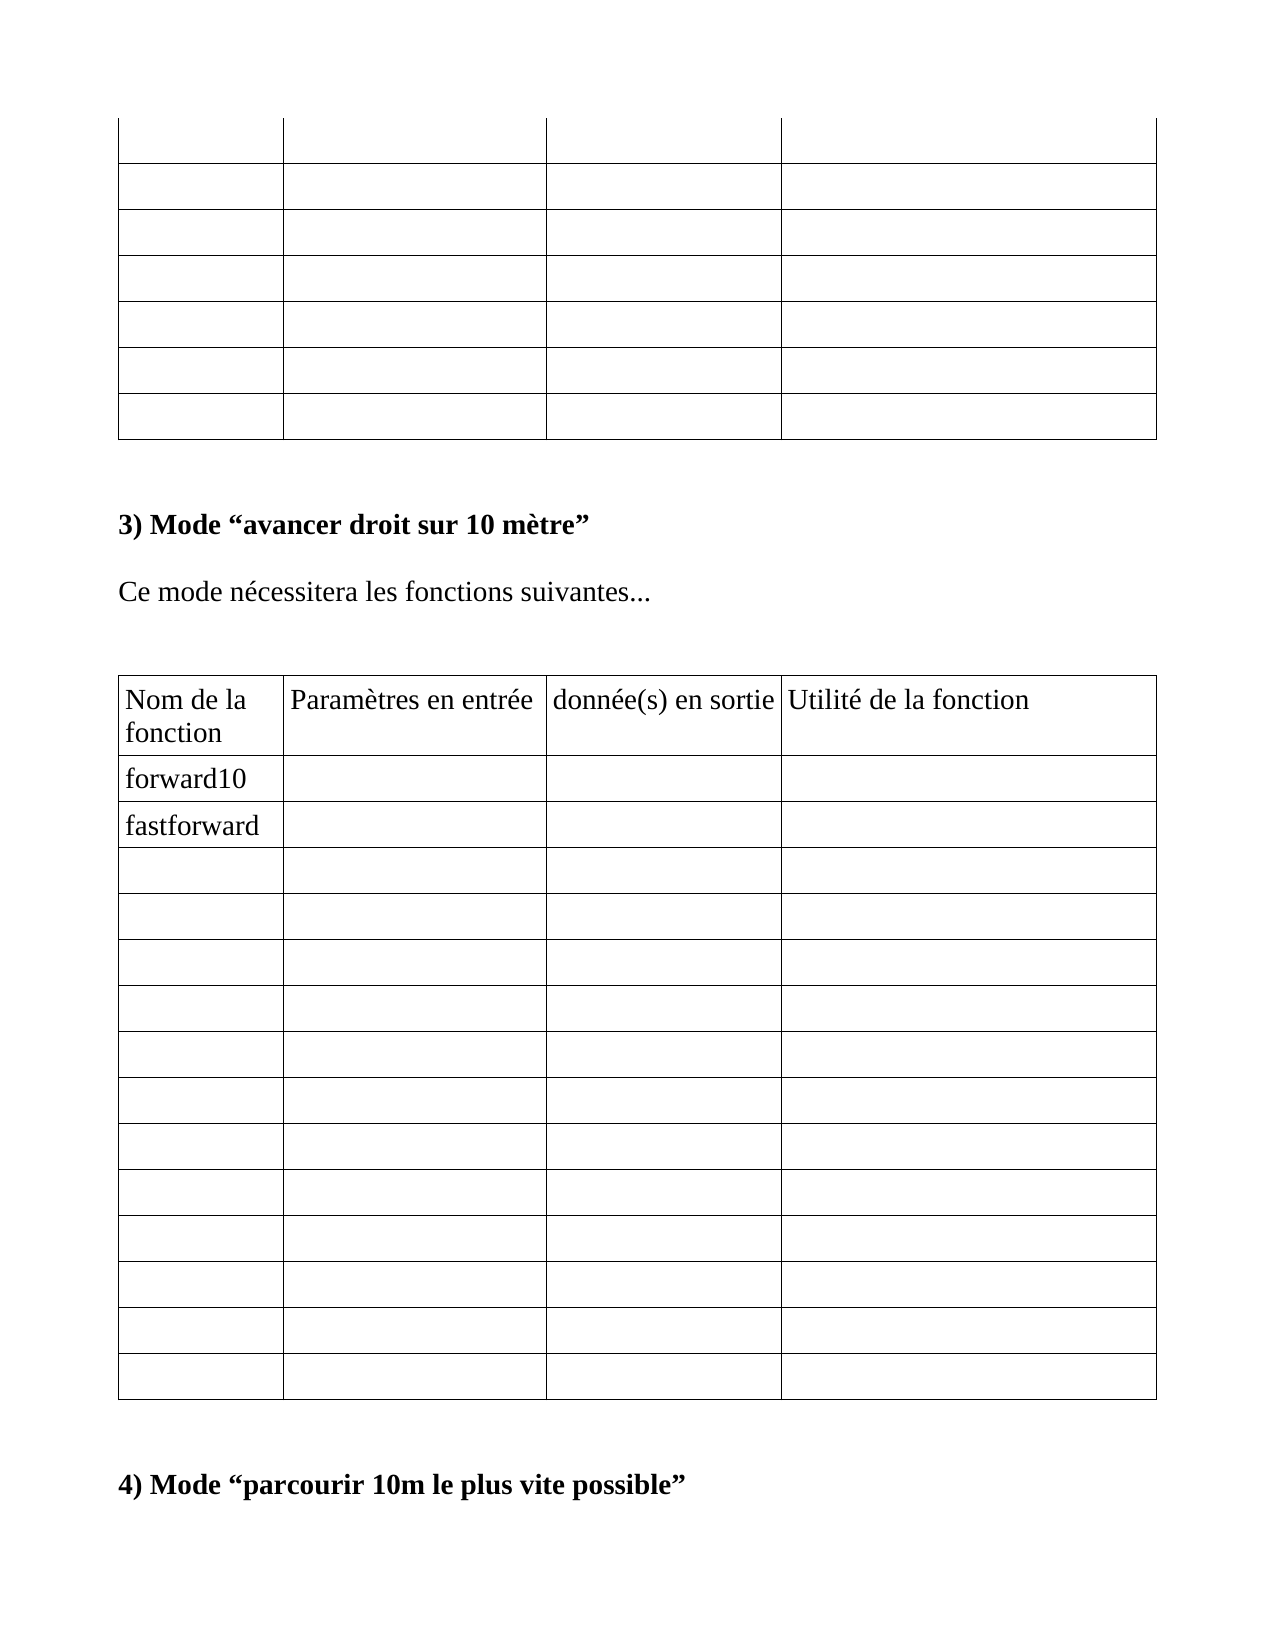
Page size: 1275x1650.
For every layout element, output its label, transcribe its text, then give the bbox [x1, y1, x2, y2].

table_cell [782, 1170, 1156, 1215]
table_cell [284, 210, 546, 255]
table_cell [119, 986, 283, 1031]
table_cell [284, 1032, 546, 1077]
table_cell [782, 1308, 1156, 1353]
table_cell [284, 1216, 546, 1261]
table_cell [284, 1078, 546, 1123]
table_cell [547, 1308, 781, 1353]
table_cell [119, 256, 283, 301]
table_cell [547, 1032, 781, 1077]
table_cell [284, 1170, 546, 1215]
table_cell [284, 348, 546, 393]
table_cell [547, 210, 781, 255]
table_cell [547, 348, 781, 393]
table_cell [782, 1354, 1156, 1399]
table_cell [547, 164, 781, 209]
table_cell [119, 348, 283, 393]
table_cell [284, 394, 546, 439]
table_cell [119, 1216, 283, 1261]
table_cell [782, 118, 1156, 163]
table_cell [284, 1124, 546, 1169]
table_cell [284, 302, 546, 347]
table_cell [782, 210, 1156, 255]
table_cell [119, 394, 283, 439]
table_header Utilité de la fonction [782, 676, 1156, 755]
table_cell [782, 1262, 1156, 1307]
table_cell [547, 1124, 781, 1169]
table_cell forward10 [119, 756, 283, 801]
table_cell [547, 756, 781, 801]
table_cell [284, 118, 546, 163]
table_cell [119, 1124, 283, 1169]
table_cell [547, 848, 781, 893]
table_cell [119, 210, 283, 255]
table_header Paramètres en entrée [284, 676, 546, 755]
table_cell [547, 1170, 781, 1215]
table_cell [119, 894, 283, 939]
table_cell [284, 986, 546, 1031]
table_cell [119, 302, 283, 347]
table_cell [782, 756, 1156, 801]
table_cell [119, 1354, 283, 1399]
text 3) Mode “avancer droit sur 10 mètre” [118, 507, 1157, 541]
table_cell [119, 1078, 283, 1123]
table_cell [782, 302, 1156, 347]
table_cell [547, 802, 781, 847]
table_cell [547, 1078, 781, 1123]
table_cell [119, 1308, 283, 1353]
table_cell [547, 1262, 781, 1307]
table_header Nom de la fonction [119, 676, 283, 755]
table_cell [782, 1124, 1156, 1169]
table_cell [547, 118, 781, 163]
table_cell [119, 1032, 283, 1077]
text Ce mode nécessitera les fonctions suivantes... [118, 574, 1157, 608]
table_cell [547, 394, 781, 439]
table_cell [782, 1216, 1156, 1261]
table_cell [284, 1308, 546, 1353]
table_cell [284, 1262, 546, 1307]
table_cell [284, 802, 546, 847]
table_cell [547, 1216, 781, 1261]
table_cell [782, 348, 1156, 393]
table_cell [782, 164, 1156, 209]
table_cell [284, 164, 546, 209]
table_header donnée(s) en sortie [547, 676, 781, 755]
table_cell [782, 1078, 1156, 1123]
table_cell [547, 894, 781, 939]
table_cell [782, 986, 1156, 1031]
table_cell [119, 164, 283, 209]
table_cell [284, 756, 546, 801]
table_cell [547, 256, 781, 301]
table_cell [782, 848, 1156, 893]
table_cell [782, 940, 1156, 985]
table_cell [119, 940, 283, 985]
table_cell [547, 1354, 781, 1399]
table_cell [782, 394, 1156, 439]
table_cell [284, 848, 546, 893]
table_cell [119, 1262, 283, 1307]
table_cell [782, 256, 1156, 301]
table_cell [547, 940, 781, 985]
text 4) Mode “parcourir 10m le plus vite possible” [118, 1467, 1157, 1501]
table_cell [119, 118, 283, 163]
table_cell [119, 1170, 283, 1215]
table_cell fastforward [119, 802, 283, 847]
table_cell [284, 940, 546, 985]
table_cell [284, 256, 546, 301]
table_cell [284, 1354, 546, 1399]
table_cell [782, 1032, 1156, 1077]
table_cell [119, 848, 283, 893]
table_cell [284, 894, 546, 939]
table_cell [782, 802, 1156, 847]
table_cell [547, 986, 781, 1031]
table_cell [547, 302, 781, 347]
table_cell [782, 894, 1156, 939]
